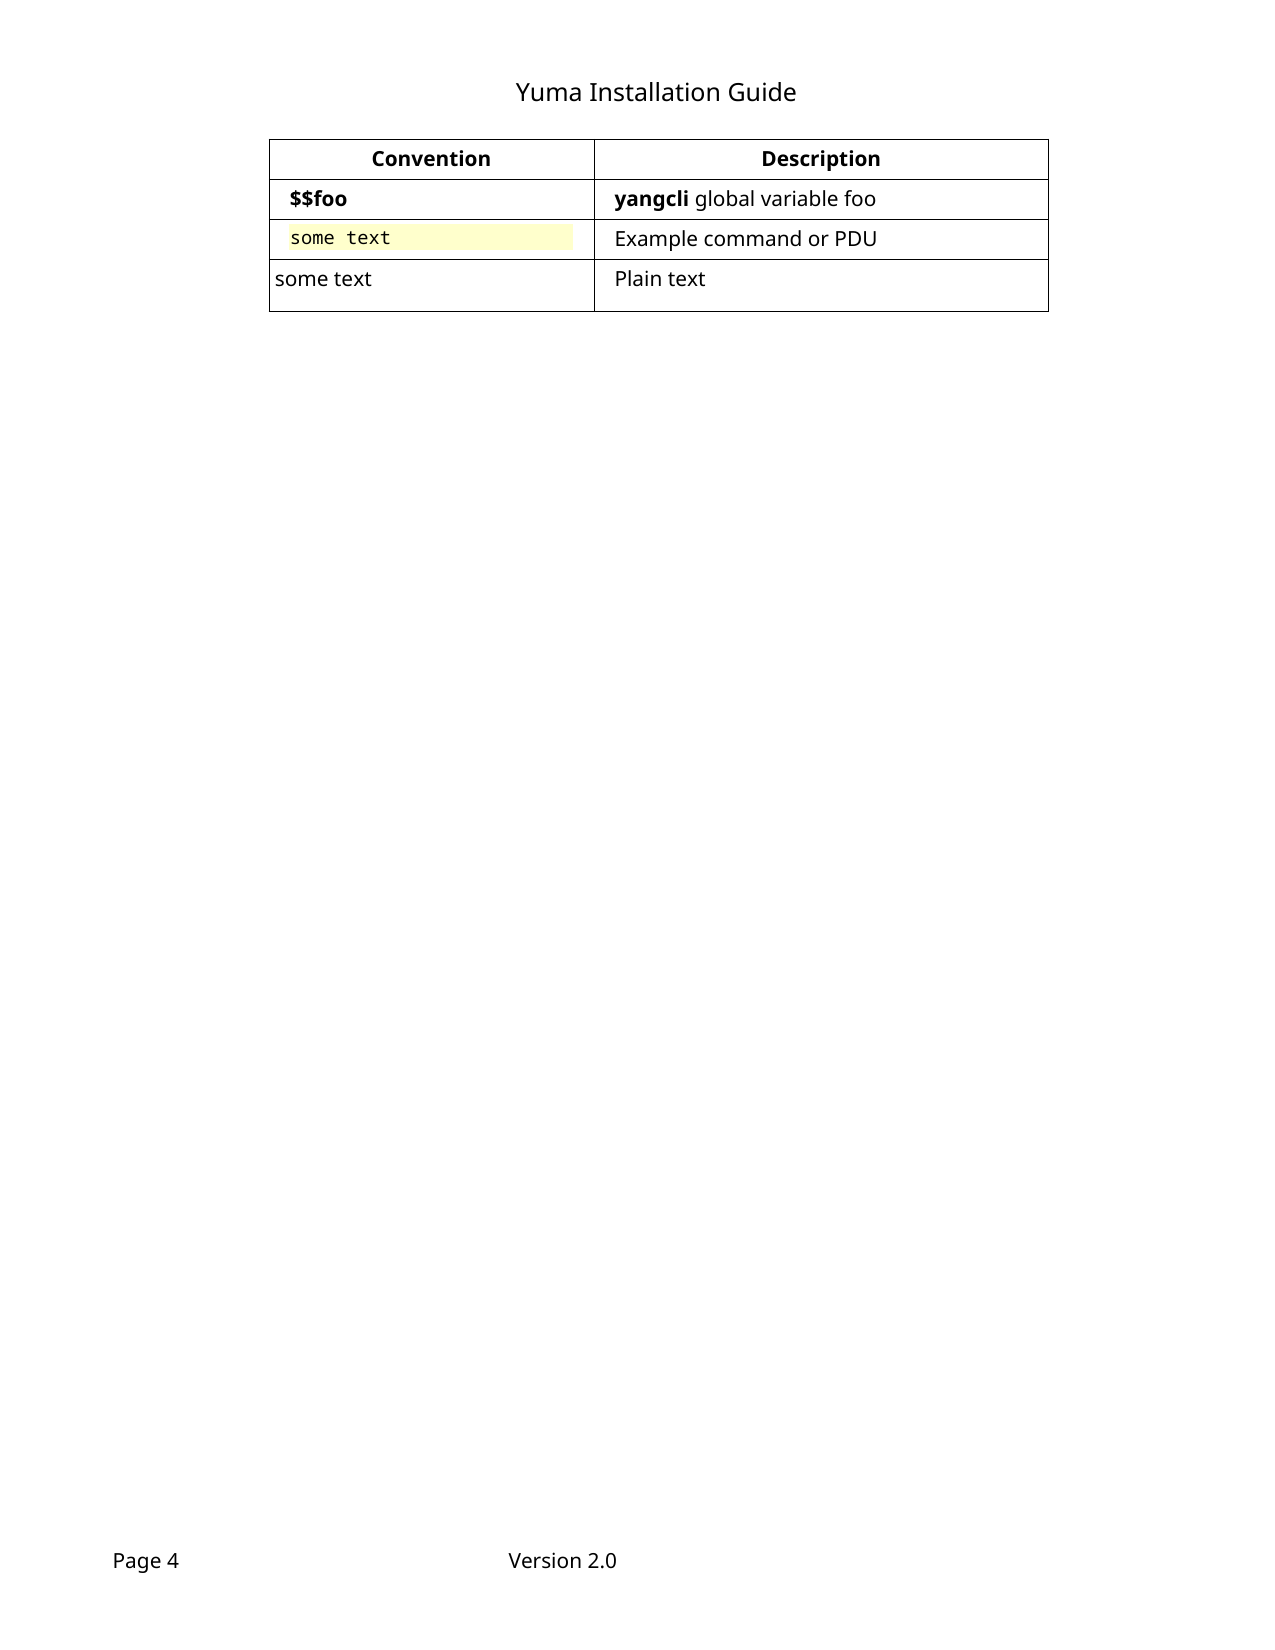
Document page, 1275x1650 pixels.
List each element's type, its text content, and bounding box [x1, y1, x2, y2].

table_header Convention [270, 140, 594, 178]
table_cell $$foo [270, 180, 594, 218]
table_header Description [595, 140, 1048, 178]
table_cell some text [270, 260, 594, 311]
table_cell Example command or PDU [595, 220, 1048, 258]
table_cell yangcli global variable foo [595, 180, 1048, 218]
table_cell some text [270, 220, 594, 258]
table_cell Plain text [595, 260, 1048, 311]
